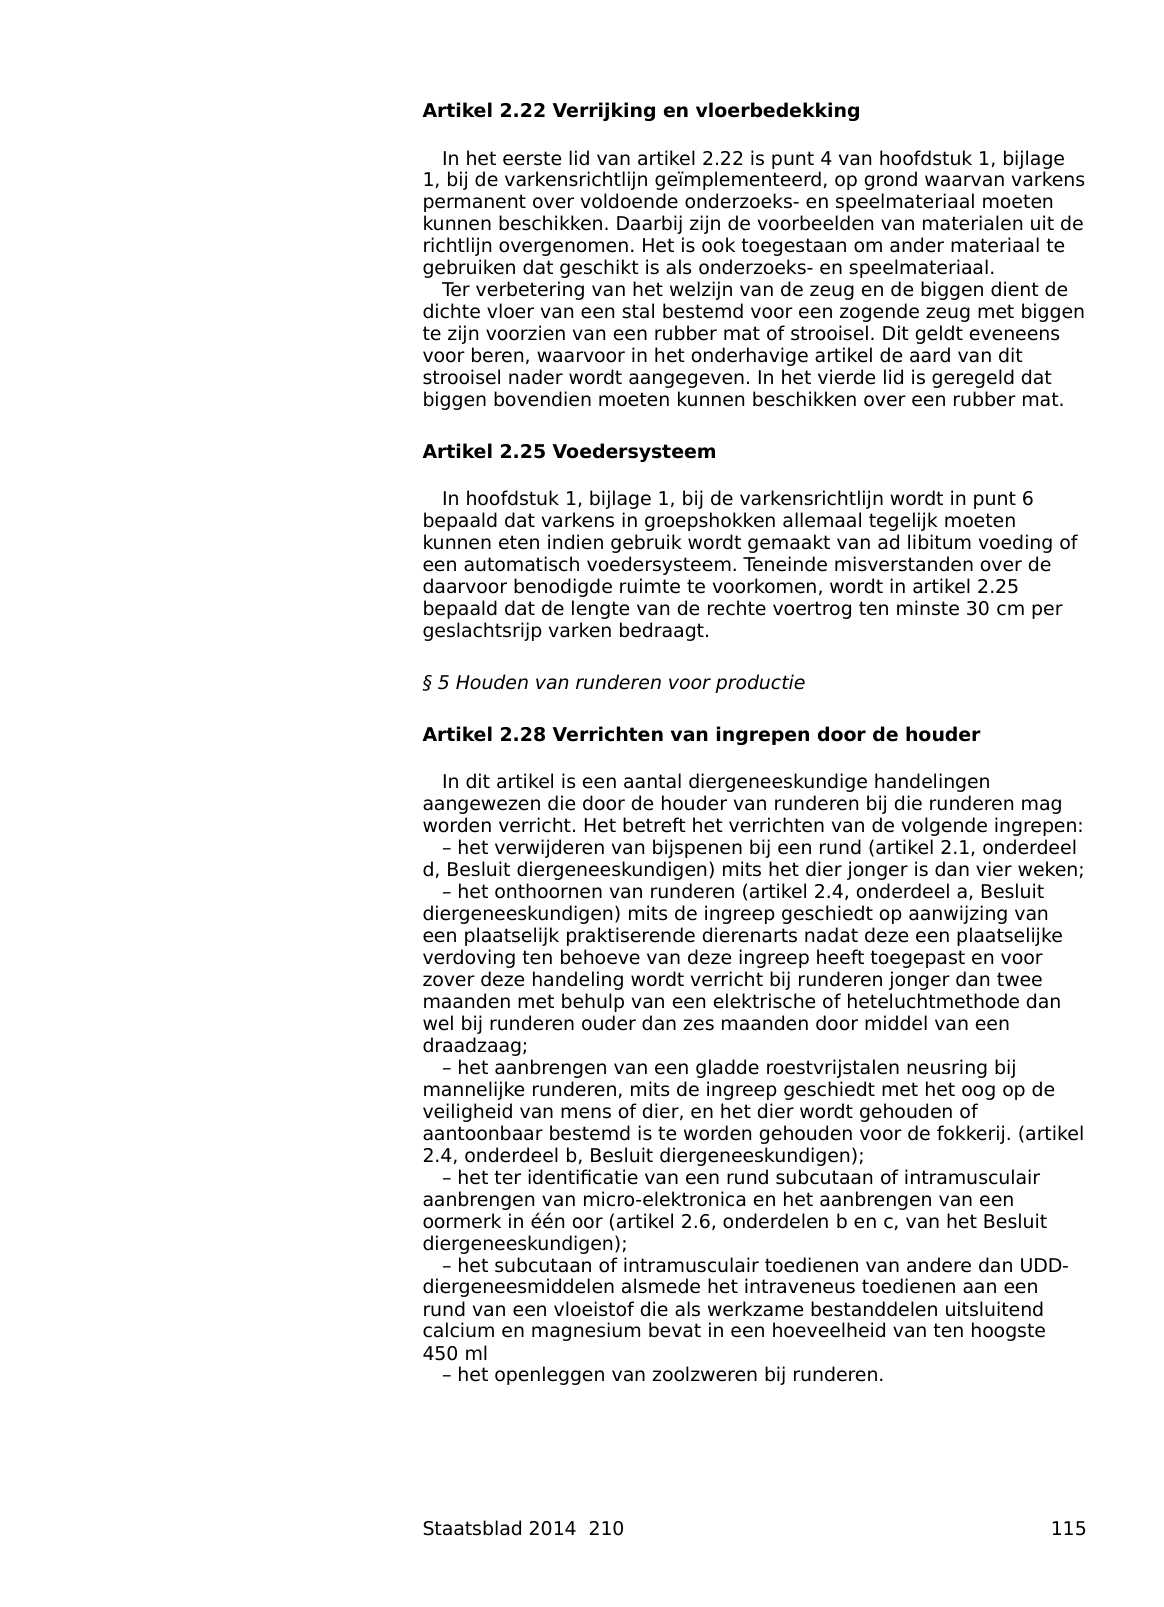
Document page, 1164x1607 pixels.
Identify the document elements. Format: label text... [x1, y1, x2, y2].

text In hoofdstuk 1, bijlage 1, bij de varkensrichtlijn wordt in punt 6 bepaald dat varkens in groepshokken allemaal tegelijk moeten kunnen eten indien gebruik wordt gemaakt van ad libitum voeding of een automatisch voedersysteem. Teneinde misverstanden over de daarvoor benodigde ruimte te voorkomen, wordt in artikel 2.25 bepaald dat de lengte van de rechte voertrog ten minste 30 cm per geslachtsrijp varken bedraagt. [422, 488, 1087, 642]
text – het onthoornen van runderen (artikel 2.4, onderdeel a, Besluit diergeneeskundigen) mits de ingreep geschiedt op aanwijzing van een plaatselijk praktiserende dierenarts nadat deze een plaatselijke verdoving ten behoeve van deze ingreep heeft toegepast en voor zover deze handeling wordt verricht bij runderen jonger dan twee maanden met behulp van een elektrische of heteluchtmethode dan wel bij runderen ouder dan zes maanden door middel van een draadzaag; [422, 881, 1087, 1057]
text – het subcutaan of intramusculair toedienen van andere dan UDD-diergeneesmiddelen alsmede het intraveneus toedienen aan een rund van een vloeistof die als werkzame bestanddelen uitsluitend calcium en magnesium bevat in een hoeveelheid van ten hoogste 450 ml [422, 1254, 1087, 1364]
text – het ter identificatie van een rund subcutaan of intramusculair aanbrengen van micro-elektronica en het aanbrengen van een oormerk in één oor (artikel 2.6, onderdelen b en c, van het Besluit diergeneeskundigen); [422, 1167, 1087, 1254]
subtitle § 5 Houden van runderen voor productie [422, 672, 1087, 694]
text In het eerste lid van artikel 2.22 is punt 4 van hoofdstuk 1, bijlage 1, bij de varkensrichtlijn geïmplementeerd, op grond waarvan varkens permanent over voldoende onderzoeks- en speelmateriaal moeten kunnen beschikken. Daarbij zijn de voorbeelden van materialen uit de richtlijn overgenomen. Het is ook toegestaan om ander materiaal te gebruiken dat geschikt is als onderzoeks- en speelmateriaal. [422, 147, 1087, 279]
text – het verwijderen van bijspenen bij een rund (artikel 2.1, onderdeel d, Besluit diergeneeskundigen) mits het dier jonger is dan vier weken; [422, 837, 1087, 881]
text – het openleggen van zoolzweren bij runderen. [422, 1364, 1087, 1386]
subtitle Artikel 2.28 Verrichten van ingrepen door de houder [422, 724, 1087, 746]
text – het aanbrengen van een gladde roestvrijstalen neusring bij mannelijke runderen, mits de ingreep geschiedt met het oog op de veiligheid van mens of dier, en het dier wordt gehouden of aantoonbaar bestemd is te worden gehouden voor de fokkerij. (artikel 2.4, onderdeel b, Besluit diergeneeskundigen); [422, 1057, 1087, 1167]
subtitle Artikel 2.22 Verrijking en vloerbedekking [422, 100, 1087, 122]
text In dit artikel is een aantal diergeneeskundige handelingen aangewezen die door de houder van runderen bij die runderen mag worden verricht. Het betreft het verrichten van de volgende ingrepen: [422, 771, 1087, 837]
subtitle Artikel 2.25 Voedersysteem [422, 441, 1087, 463]
text Ter verbetering van het welzijn van de zeug en de biggen dient de dichte vloer van een stal bestemd voor een zogende zeug met biggen te zijn voorzien van een rubber mat of strooisel. Dit geldt eveneens voor beren, waarvoor in het onderhavige artikel de aard van dit strooisel nader wordt aangegeven. In het vierde lid is geregeld dat biggen bovendien moeten kunnen beschikken over een rubber mat. [422, 279, 1087, 411]
